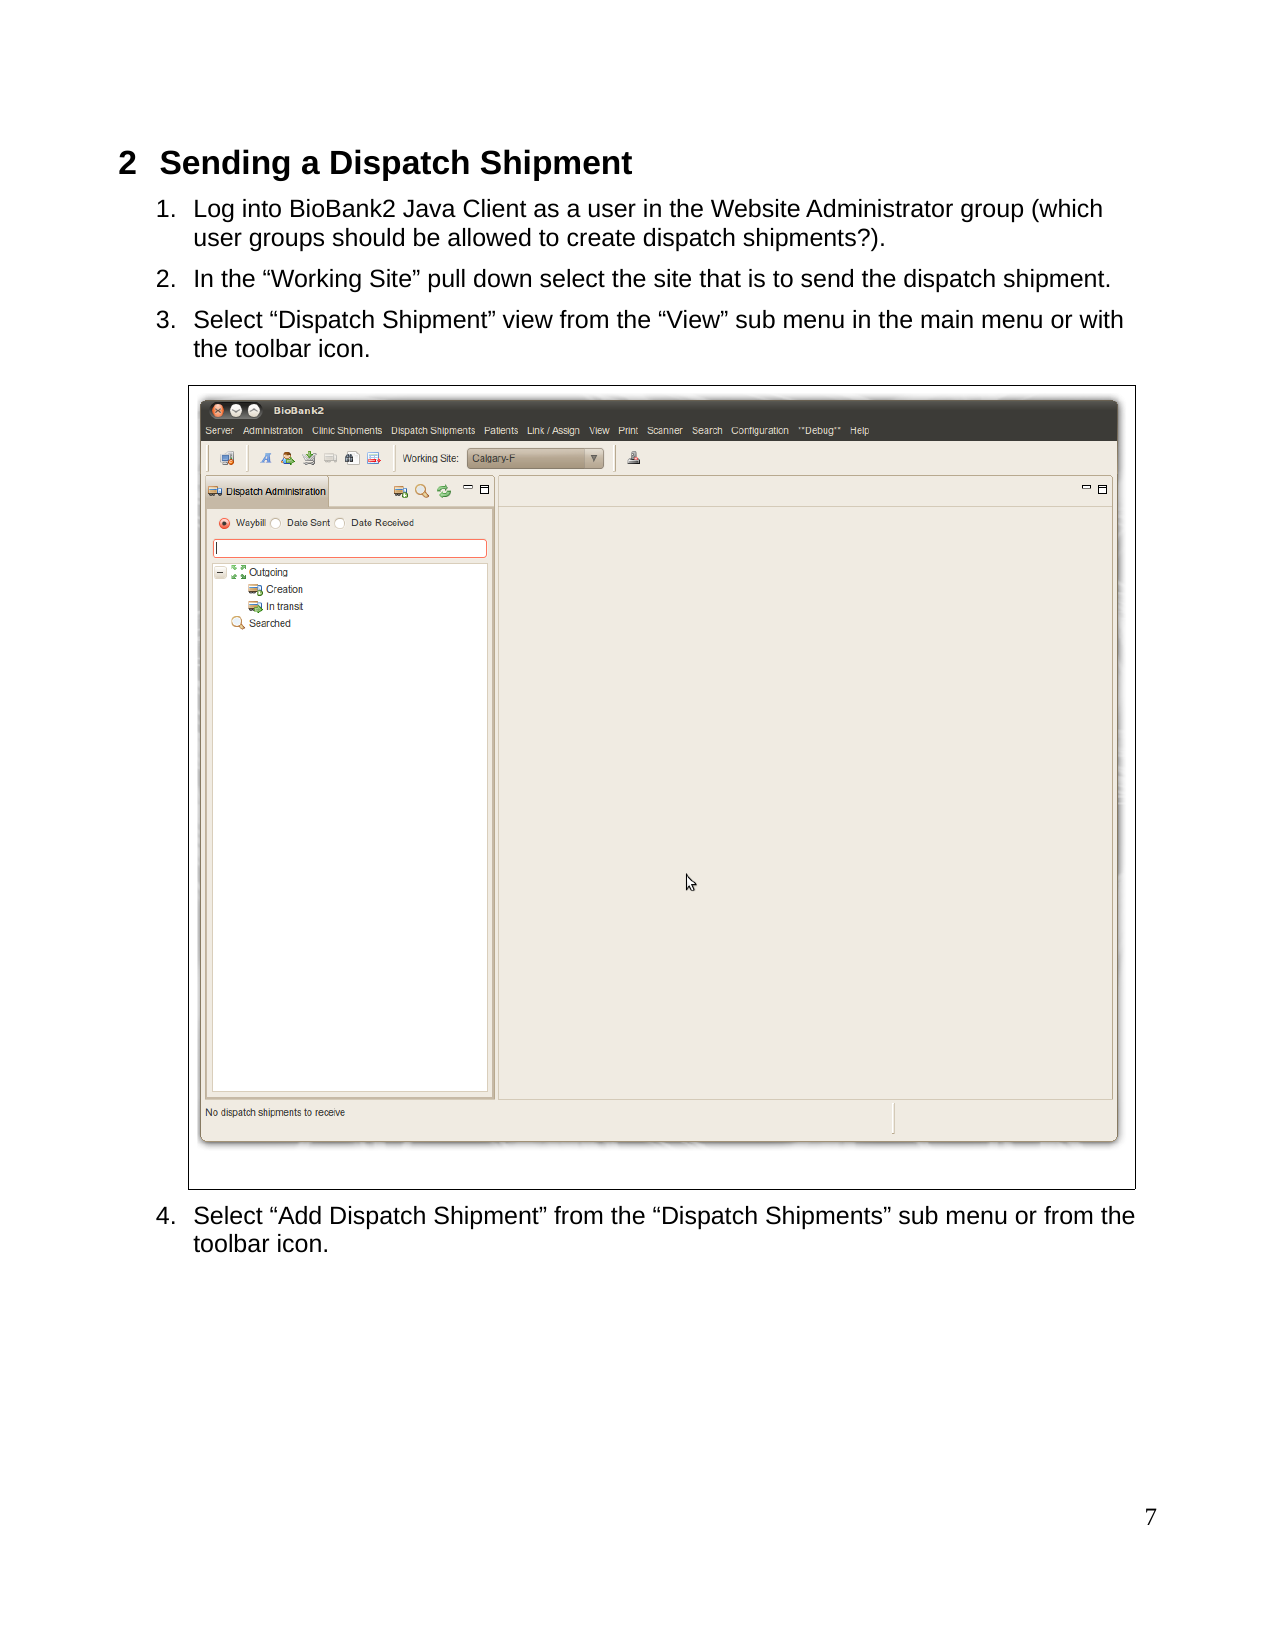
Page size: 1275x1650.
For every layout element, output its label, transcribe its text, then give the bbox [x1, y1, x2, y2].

subtitle Sending a Dispatch Shipment [118, 143, 1157, 182]
picture [197, 393, 1127, 1152]
list In the “Working Site” pull down select the site that is to send the dispatch shipment. [156, 264, 1157, 293]
list Select “Dispatch Shipment” view from the “View” sub menu in the main menu or with the toolbar icon. [156, 306, 1157, 363]
list [189, 386, 1135, 1189]
list Select “Add Dispatch Shipment” from the “Dispatch Shipments” sub menu or from the toolbar icon. [156, 376, 1157, 1258]
list Log into BioBank2 Java Client as a user in the Website Administrator group (which user groups should be allowed to create dispatch shipments?). [156, 194, 1157, 252]
